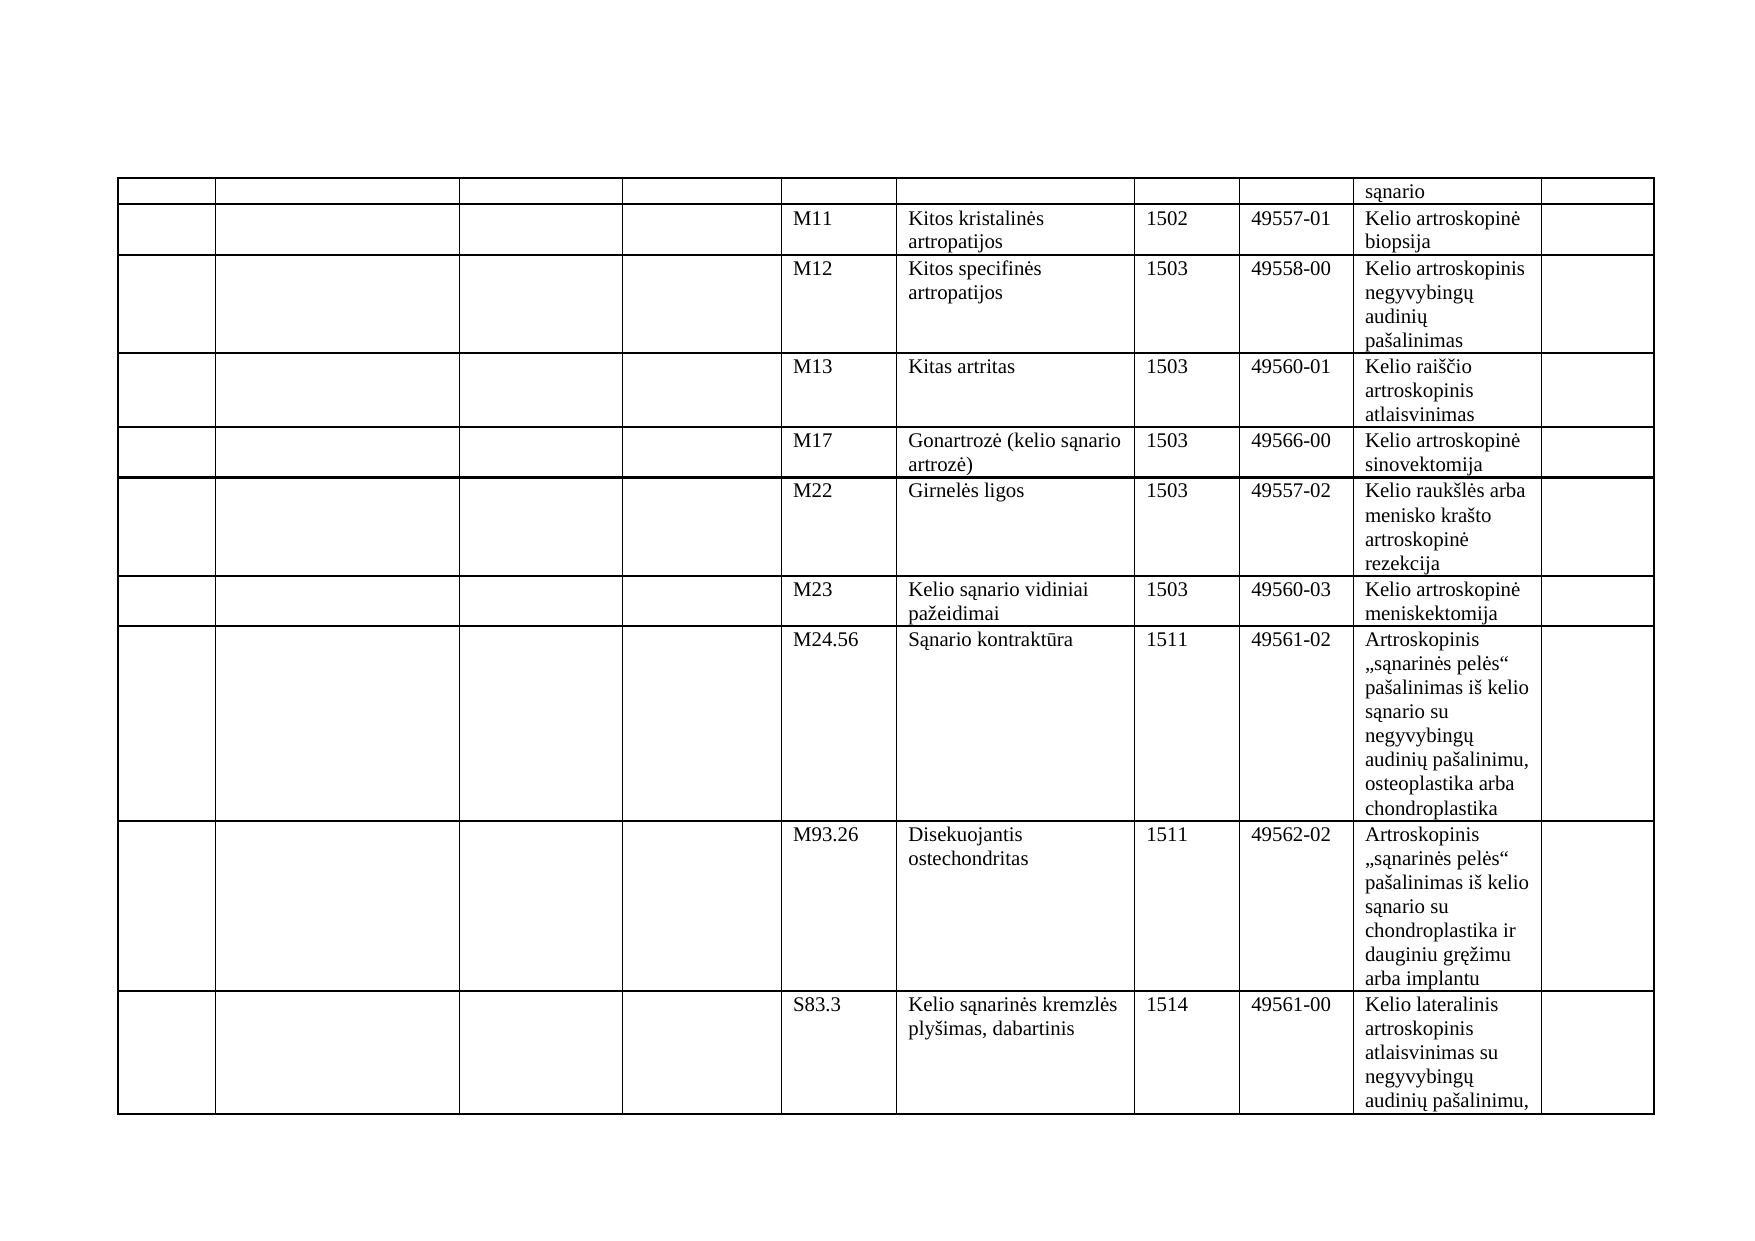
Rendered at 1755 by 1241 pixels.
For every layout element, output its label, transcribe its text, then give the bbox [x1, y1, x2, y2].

table_cell [460, 428, 622, 476]
table_cell 1503 [1135, 256, 1239, 352]
table_cell [623, 822, 781, 990]
table_cell Gonartrozė (kelio sąnario artrozė) [897, 428, 1134, 476]
table_cell [216, 627, 459, 819]
table_cell [1542, 479, 1653, 575]
table_cell Kelio raiščio artroskopinis atlaisvinimas [1354, 354, 1541, 426]
table_cell [460, 822, 622, 990]
table_cell 1503 [1135, 479, 1239, 575]
table_cell [1542, 627, 1653, 819]
table_cell [623, 256, 781, 352]
table_cell [119, 992, 215, 1112]
table_cell 49562-02 [1240, 822, 1353, 990]
table_cell [460, 354, 622, 426]
table_cell [119, 822, 215, 990]
table_cell [216, 822, 459, 990]
table_cell [623, 479, 781, 575]
table_cell Kelio lateralinis artroskopinis atlaisvinimas su negyvybingų audinių pašalinimu, [1354, 992, 1541, 1112]
table_cell Artroskopinis „sąnarinės pelės“ pašalinimas iš kelio sąnario su chondroplastika ir dauginiu gręžimu arba implantu [1354, 822, 1541, 990]
table_cell 1511 [1135, 627, 1239, 819]
table_cell [1542, 256, 1653, 352]
table_cell [623, 428, 781, 476]
table_cell M24.56 [782, 627, 896, 819]
table_cell [119, 179, 215, 203]
table_cell [1135, 179, 1239, 203]
table_cell [119, 205, 215, 253]
table_cell M22 [782, 479, 896, 575]
table_cell [216, 479, 459, 575]
table_cell Disekuojantis ostechondritas [897, 822, 1134, 990]
table_cell Sąnario kontraktūra [897, 627, 1134, 819]
table_cell 49557-01 [1240, 205, 1353, 253]
table_cell Kelio artroskopinė biopsija [1354, 205, 1541, 253]
table_cell 49560-01 [1240, 354, 1353, 426]
table_cell sąnario [1354, 179, 1541, 203]
table_cell Kelio artroskopinis negyvybingų audinių pašalinimas [1354, 256, 1541, 352]
table_cell [216, 577, 459, 625]
table_cell M93.26 [782, 822, 896, 990]
table_cell [460, 627, 622, 819]
table_cell 1502 [1135, 205, 1239, 253]
table_cell M12 [782, 256, 896, 352]
table_cell M23 [782, 577, 896, 625]
table_cell 1503 [1135, 428, 1239, 476]
table_cell [623, 179, 781, 203]
table_cell [216, 256, 459, 352]
table_cell [119, 627, 215, 819]
table_cell [119, 577, 215, 625]
table_cell [1542, 577, 1653, 625]
table_cell [216, 428, 459, 476]
table_cell 1511 [1135, 822, 1239, 990]
table_cell [119, 354, 215, 426]
table_cell 49558-00 [1240, 256, 1353, 352]
table_cell [460, 479, 622, 575]
table_cell Kitos specifinės artropatijos [897, 256, 1134, 352]
table_cell [216, 205, 459, 253]
table_cell 49561-02 [1240, 627, 1353, 819]
table_cell [460, 179, 622, 203]
table_cell [1542, 205, 1653, 253]
table_cell [1542, 992, 1653, 1112]
table_cell Kelio sąnarinės kremzlės plyšimas, dabartinis [897, 992, 1134, 1112]
table_cell Kelio sąnario vidiniai pažeidimai [897, 577, 1134, 625]
table_cell Kitas artritas [897, 354, 1134, 426]
table_cell [460, 992, 622, 1112]
table_cell [119, 479, 215, 575]
table_cell [460, 577, 622, 625]
table_cell [623, 205, 781, 253]
table_cell S83.3 [782, 992, 896, 1112]
table_cell [623, 354, 781, 426]
table_cell [119, 256, 215, 352]
table_cell [216, 179, 459, 203]
table_cell M13 [782, 354, 896, 426]
table_cell [1542, 179, 1653, 203]
table_cell Kelio artroskopinė meniskektomija [1354, 577, 1541, 625]
table_cell [216, 354, 459, 426]
table_cell [1542, 428, 1653, 476]
table_cell [1542, 822, 1653, 990]
table_cell [1542, 354, 1653, 426]
table_cell 1503 [1135, 354, 1239, 426]
table_cell [460, 205, 622, 253]
table_cell M17 [782, 428, 896, 476]
table_cell M11 [782, 205, 896, 253]
table_cell [623, 577, 781, 625]
table_cell [216, 992, 459, 1112]
table_cell [119, 428, 215, 476]
table_cell Kelio raukšlės arba menisko krašto artroskopinė rezekcija [1354, 479, 1541, 575]
table_cell 1503 [1135, 577, 1239, 625]
table_cell 49560-03 [1240, 577, 1353, 625]
table_cell 1514 [1135, 992, 1239, 1112]
table_cell 49557-02 [1240, 479, 1353, 575]
table_cell [782, 179, 896, 203]
table_cell [623, 992, 781, 1112]
table_cell Artroskopinis „sąnarinės pelės“ pašalinimas iš kelio sąnario su negyvybingų audinių pašalinimu, osteoplastika arba chondroplastika [1354, 627, 1541, 819]
table_cell Kelio artroskopinė sinovektomija [1354, 428, 1541, 476]
table_cell Kitos kristalinės artropatijos [897, 205, 1134, 253]
table_cell [623, 627, 781, 819]
table_cell [460, 256, 622, 352]
table_cell [897, 179, 1134, 203]
table_cell 49561-00 [1240, 992, 1353, 1112]
table_cell 49566-00 [1240, 428, 1353, 476]
table_cell [1240, 179, 1353, 203]
table_cell Girnelės ligos [897, 479, 1134, 575]
